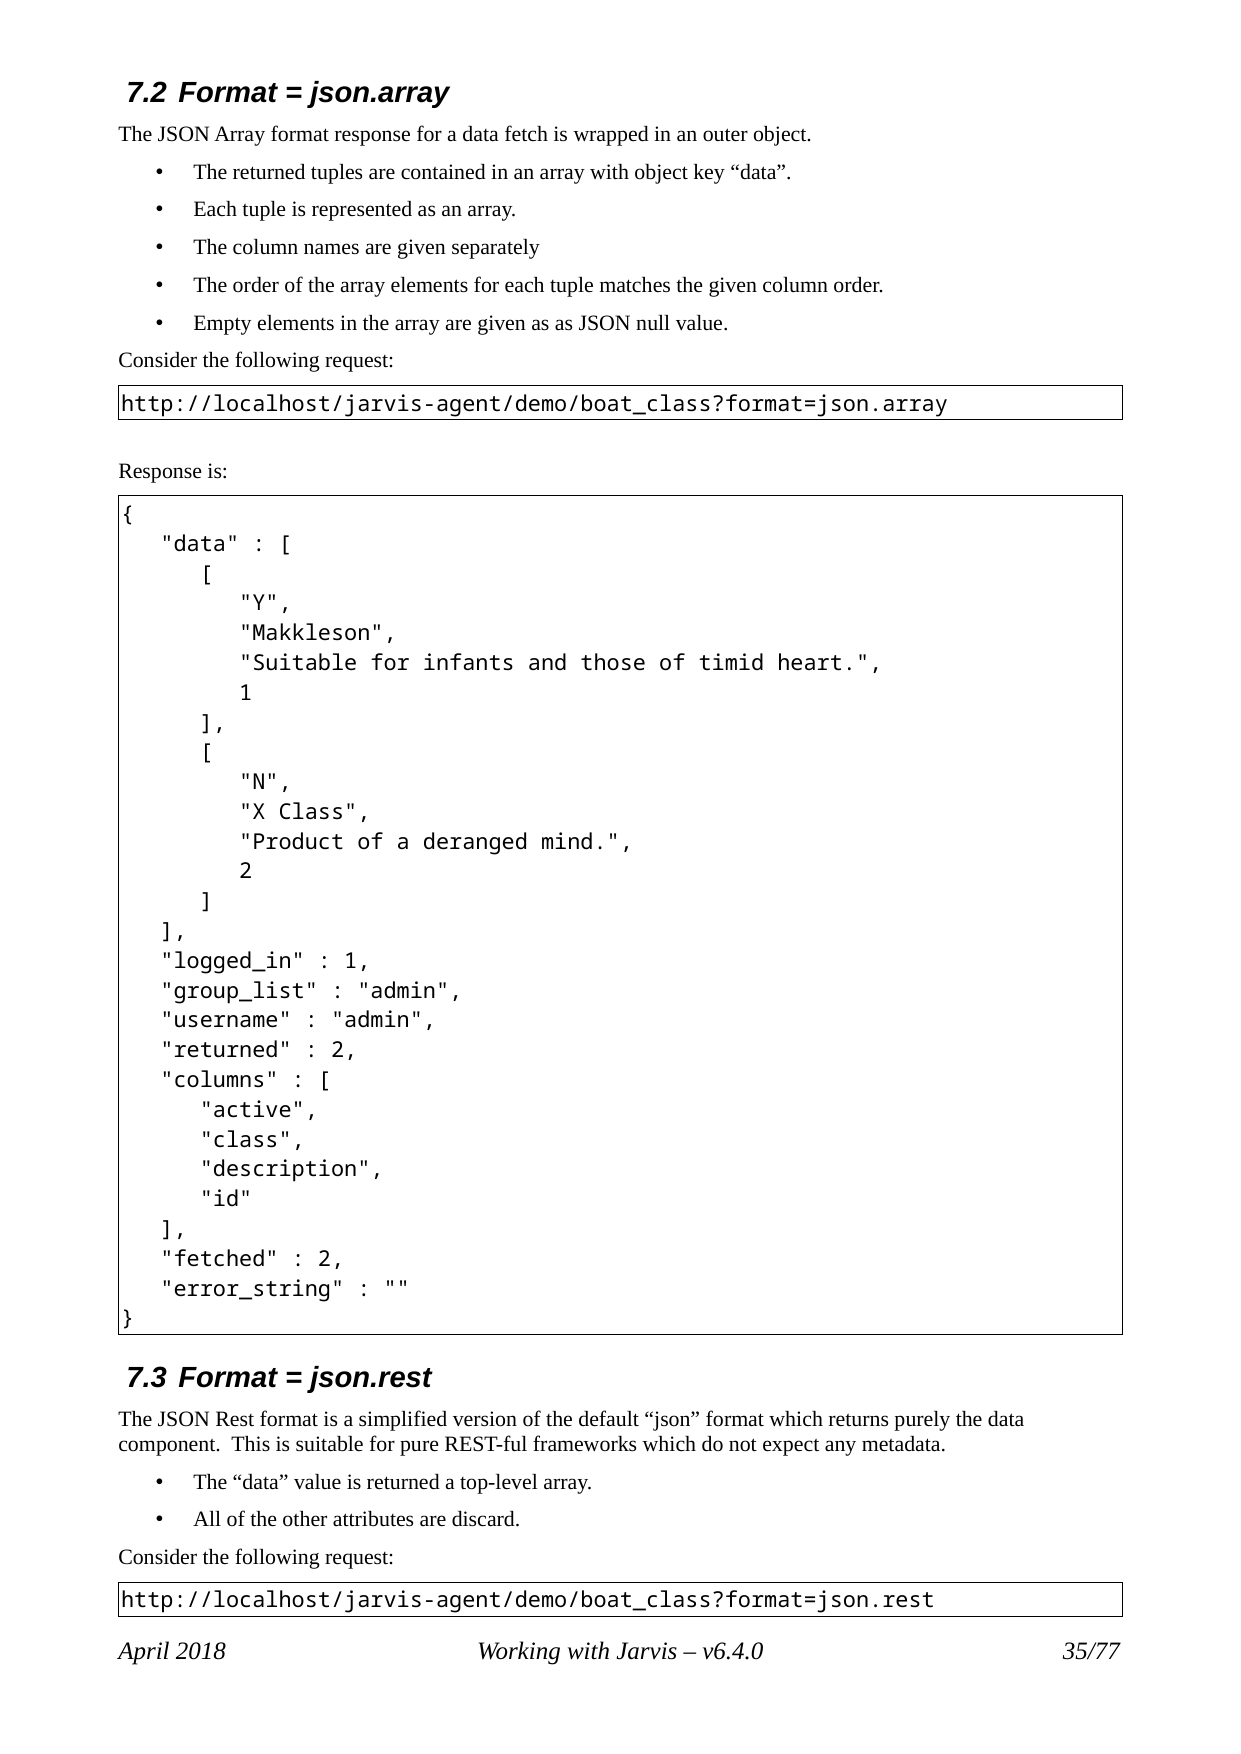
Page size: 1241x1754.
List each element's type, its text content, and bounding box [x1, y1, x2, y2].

text "Y", [119, 585, 1122, 614]
text http://localhost/jarvis-agent/demo/boat_class?format=json.array [119, 386, 1122, 419]
text [ [119, 555, 1122, 585]
list All of the other attributes are discard. [156, 1506, 1122, 1532]
text "columns" : [ [119, 1061, 1122, 1091]
text ], [119, 704, 1122, 734]
text "group_list" : "admin", [119, 972, 1122, 1002]
subtitle Format = json.rest [118, 1360, 1122, 1393]
text "Makkleson", [119, 614, 1122, 644]
text 1 [119, 674, 1122, 704]
list Empty elements in the array are given as as JSON null value. [156, 309, 1122, 335]
text } [119, 1300, 1122, 1334]
text ], [119, 912, 1122, 942]
text "logged_in" : 1, [119, 942, 1122, 972]
text "N", [119, 763, 1122, 793]
list The returned tuples are contained in an array with object key “data”. [156, 159, 1122, 184]
text Response is: [118, 458, 1122, 483]
text http://localhost/jarvis-agent/demo/boat_class?format=json.rest [119, 1583, 1122, 1616]
text "returned" : 2, [119, 1032, 1122, 1061]
text "username" : "admin", [119, 1002, 1122, 1032]
text "data" : [ [119, 525, 1122, 555]
list The “data” value is returned a top-level array. [156, 1469, 1122, 1494]
text { [119, 496, 1122, 525]
text "Suitable for infants and those of timid heart.", [119, 644, 1122, 674]
text ], [119, 1210, 1122, 1240]
list Each tuple is represented as an array. [156, 196, 1122, 222]
text 2 [119, 853, 1122, 883]
list The order of the array elements for each tuple matches the given column order. [156, 272, 1122, 297]
text Consider the following request: [118, 1544, 1122, 1569]
text "class", [119, 1121, 1122, 1151]
text The JSON Rest format is a simplified version of the default “json” format which returns purely the data component. This is suitable for pure REST-ful frameworks which do not expect any metadata. [118, 1406, 1122, 1456]
subtitle Format = json.array [118, 75, 1122, 108]
list The column names are given separately [156, 234, 1122, 259]
text The JSON Array format response for a data fetch is wrapped in an outer object. [118, 121, 1122, 146]
text Consider the following request: [118, 347, 1122, 372]
text "id" [119, 1181, 1122, 1210]
text [ [119, 734, 1122, 763]
text "Product of a deranged mind.", [119, 823, 1122, 853]
text "description", [119, 1151, 1122, 1181]
text ] [119, 883, 1122, 912]
text "X Class", [119, 793, 1122, 823]
text "fetched" : 2, [119, 1240, 1122, 1270]
text "active", [119, 1091, 1122, 1121]
text "error_string" : "" [119, 1270, 1122, 1300]
